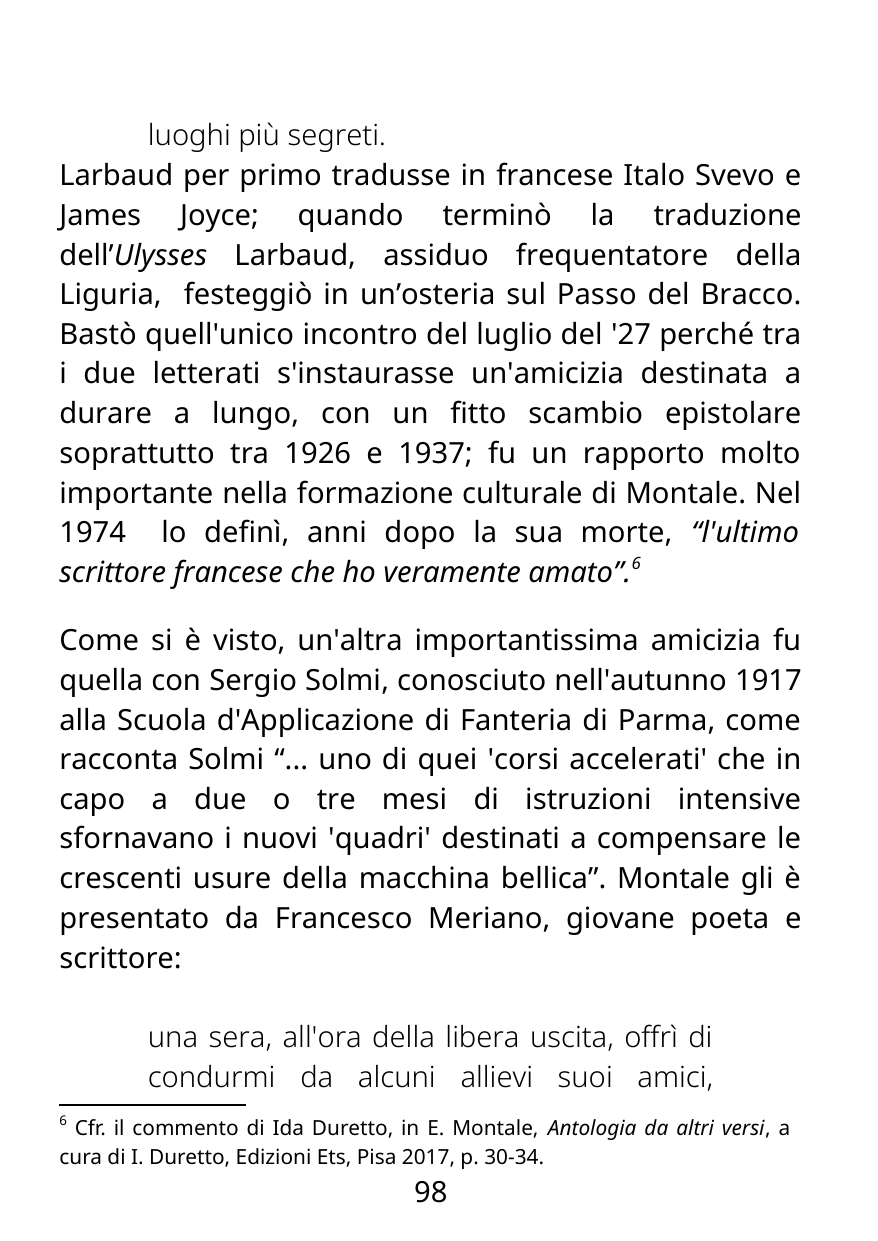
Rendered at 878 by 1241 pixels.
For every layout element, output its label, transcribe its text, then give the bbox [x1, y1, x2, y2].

text luoghi più segreti. [148, 115, 713, 154]
text Cfr. il commento di Ida Duretto, in E. Montale, Antologia da altri versi, a cura di I. Duretto, Edizioni Ets, Pisa 2017, p. 30-34. [59, 1111, 790, 1171]
text Come si è visto, un'altra importantissima amicizia fu quella con Sergio Solmi, conosciuto nell'autunno 1917 alla Scuola d'Applicazione di Fanteria di Parma, come racconta Solmi “... uno di quei 'corsi accelerati' che in capo a due o tre mesi di istruzioni intensive sfornavano i nuovi 'quadri' destinati a compensare le crescenti usure della macchina bellica”. Montale gli è presentato da Francesco Meriano, giovane poeta e scrittore: [59, 619, 802, 977]
text Larbaud per primo tradusse in francese Italo Svevo e James Joyce; quando terminò la traduzione dell’Ulysses Larbaud, assiduo frequentatore della Liguria, festeggiò in un’osteria sul Passo del Bracco. Bastò quell'unico incontro del luglio del '27 perché tra i due letterati s'instaurasse un'amicizia destinata a durare a lungo, con un fitto scambio epistolare soprattutto tra 1926 e 1937; fu un rapporto molto importante nella formazione culturale di Montale. Nel 1974 lo definì, anni dopo la sua morte, “l'ultimo scrittore francese che ho veramente amato”. [59, 154, 802, 591]
text una sera, all'ora della libera uscita, offrì di condurmi da alcuni allievi suoi amici, [148, 1016, 713, 1096]
